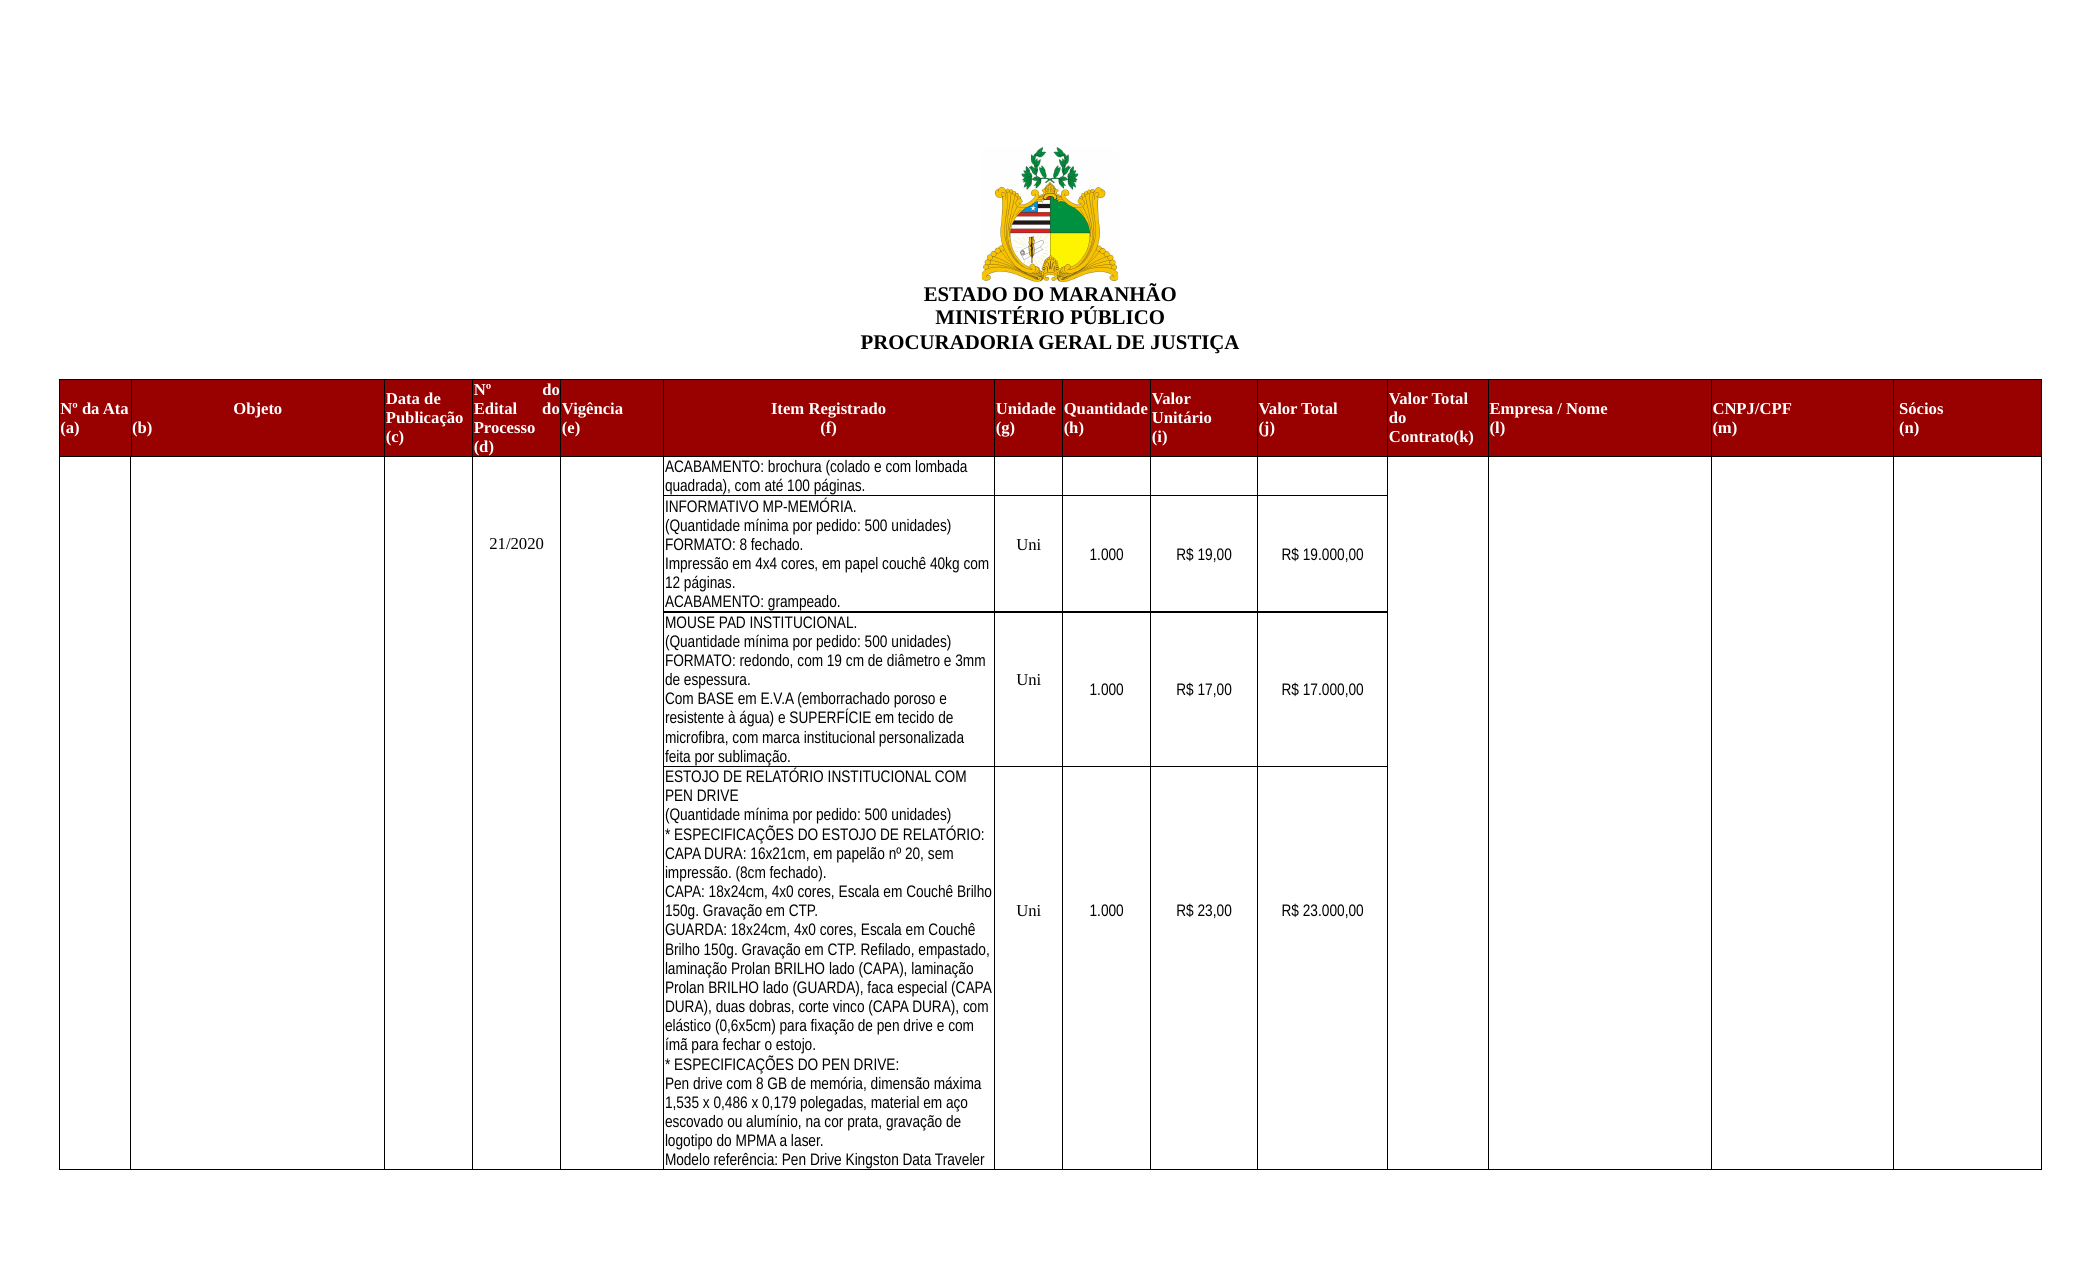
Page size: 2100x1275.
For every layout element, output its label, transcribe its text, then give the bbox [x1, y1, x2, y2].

table_cell R$ 23,00 [1151, 767, 1257, 1169]
table_cell Uni [995, 767, 1062, 1169]
table_header Objeto (b) [132, 380, 384, 456]
table_cell [1388, 457, 1488, 1169]
picture [981, 147, 1119, 282]
table_cell INFORMATIVO MP-MEMÓRIA. (Quantidade mínima por pedido: 500 unidades) FORMATO: 8 fechado. Impressão em 4x4 cores, em papel couchê 40kg com 12 páginas. ACABAMENTO: grampeado. [664, 496, 994, 611]
table_cell [385, 457, 472, 1169]
table_cell [1712, 457, 1893, 1169]
table_header Empresa / Nome (l) [1489, 380, 1711, 456]
table_cell [1258, 457, 1387, 495]
table_cell [131, 457, 384, 1169]
table_cell [561, 457, 663, 1169]
table_cell 1.000 [1063, 496, 1150, 611]
table_cell [1063, 457, 1150, 495]
table_cell MOUSE PAD INSTITUCIONAL. (Quantidade mínima por pedido: 500 unidades) FORMATO: redondo, com 19 cm de diâmetro e 3mm de espessura. Com BASE em E.V.A (emborrachado poroso e resistente à água) e SUPERFÍCIE em tecido de microfibra, com marca institucional personalizada feita por sublimação. [664, 613, 994, 766]
table_cell [60, 457, 130, 1169]
table_cell Uni [995, 613, 1062, 766]
table_cell R$ 17.000,00 [1258, 613, 1387, 766]
table_header Valor Total do Contrato(k) [1388, 380, 1488, 456]
table_header Valor Unitário (i) [1151, 380, 1257, 456]
table_cell R$ 17,00 [1151, 613, 1257, 766]
table_cell ACABAMENTO: brochura (colado e com lombada quadrada), com até 100 páginas. [664, 457, 994, 495]
table_cell [1894, 457, 2041, 1169]
table_header Unidade (g) [995, 380, 1062, 456]
table_header Valor Total (j) [1258, 380, 1387, 456]
table_header Nº da Ata (a) [60, 380, 131, 456]
table_cell R$ 19,00 [1151, 496, 1257, 611]
table_header Sócios (n) [1894, 380, 2041, 456]
table_cell R$ 23.000,00 [1258, 767, 1387, 1169]
table_cell [1489, 457, 1711, 1169]
table_header Item Registrado (f) [664, 380, 994, 456]
table_header Data de Publicação (c) [385, 380, 472, 456]
table_cell [1151, 457, 1257, 495]
table_cell R$ 19.000,00 [1258, 496, 1387, 611]
table_header CNPJ/CPF (m) [1712, 380, 1893, 456]
table_cell 1.000 [1063, 613, 1150, 766]
table_cell 1.000 [1063, 767, 1150, 1169]
table_header Quantidade (h) [1063, 380, 1150, 456]
table_cell 21/2020 [473, 457, 560, 1169]
table_cell ESTOJO DE RELATÓRIO INSTITUCIONAL COM PEN DRIVE (Quantidade mínima por pedido: 500 unidades) * ESPECIFICAÇÕES DO ESTOJO DE RELATÓRIO: CAPA DURA: 16x21cm, em papelão nº 20, sem impressão. (8cm fechado). CAPA: 18x24cm, 4x0 cores, Escala em Couchê Brilho 150g. Gravação em CTP. GUARDA: 18x24cm, 4x0 cores, Escala em Couchê Brilho 150g. Gravação em CTP. Refilado, empastado, laminação Prolan BRILHO lado (CAPA), laminação Prolan BRILHO lado (GUARDA), faca especial (CAPA DURA), duas dobras, corte vinco (CAPA DURA), com elástico (0,6x5cm) para fixação de pen drive e com ímã para fechar o estojo. * ESPECIFICAÇÕES DO PEN DRIVE: Pen drive com 8 GB de memória, dimensão máxima 1,535 x 0,486 x 0,179 polegadas, material em aço escovado ou alumínio, na cor prata, gravação de logotipo do MPMA a laser. Modelo referência: Pen Drive Kingston Data Traveler [664, 767, 994, 1169]
table_header Nº do Edital do Processo (d) [473, 380, 560, 456]
table_cell Uni [995, 496, 1062, 611]
table_header Vigência (e) [561, 380, 663, 456]
table_cell [995, 457, 1062, 495]
